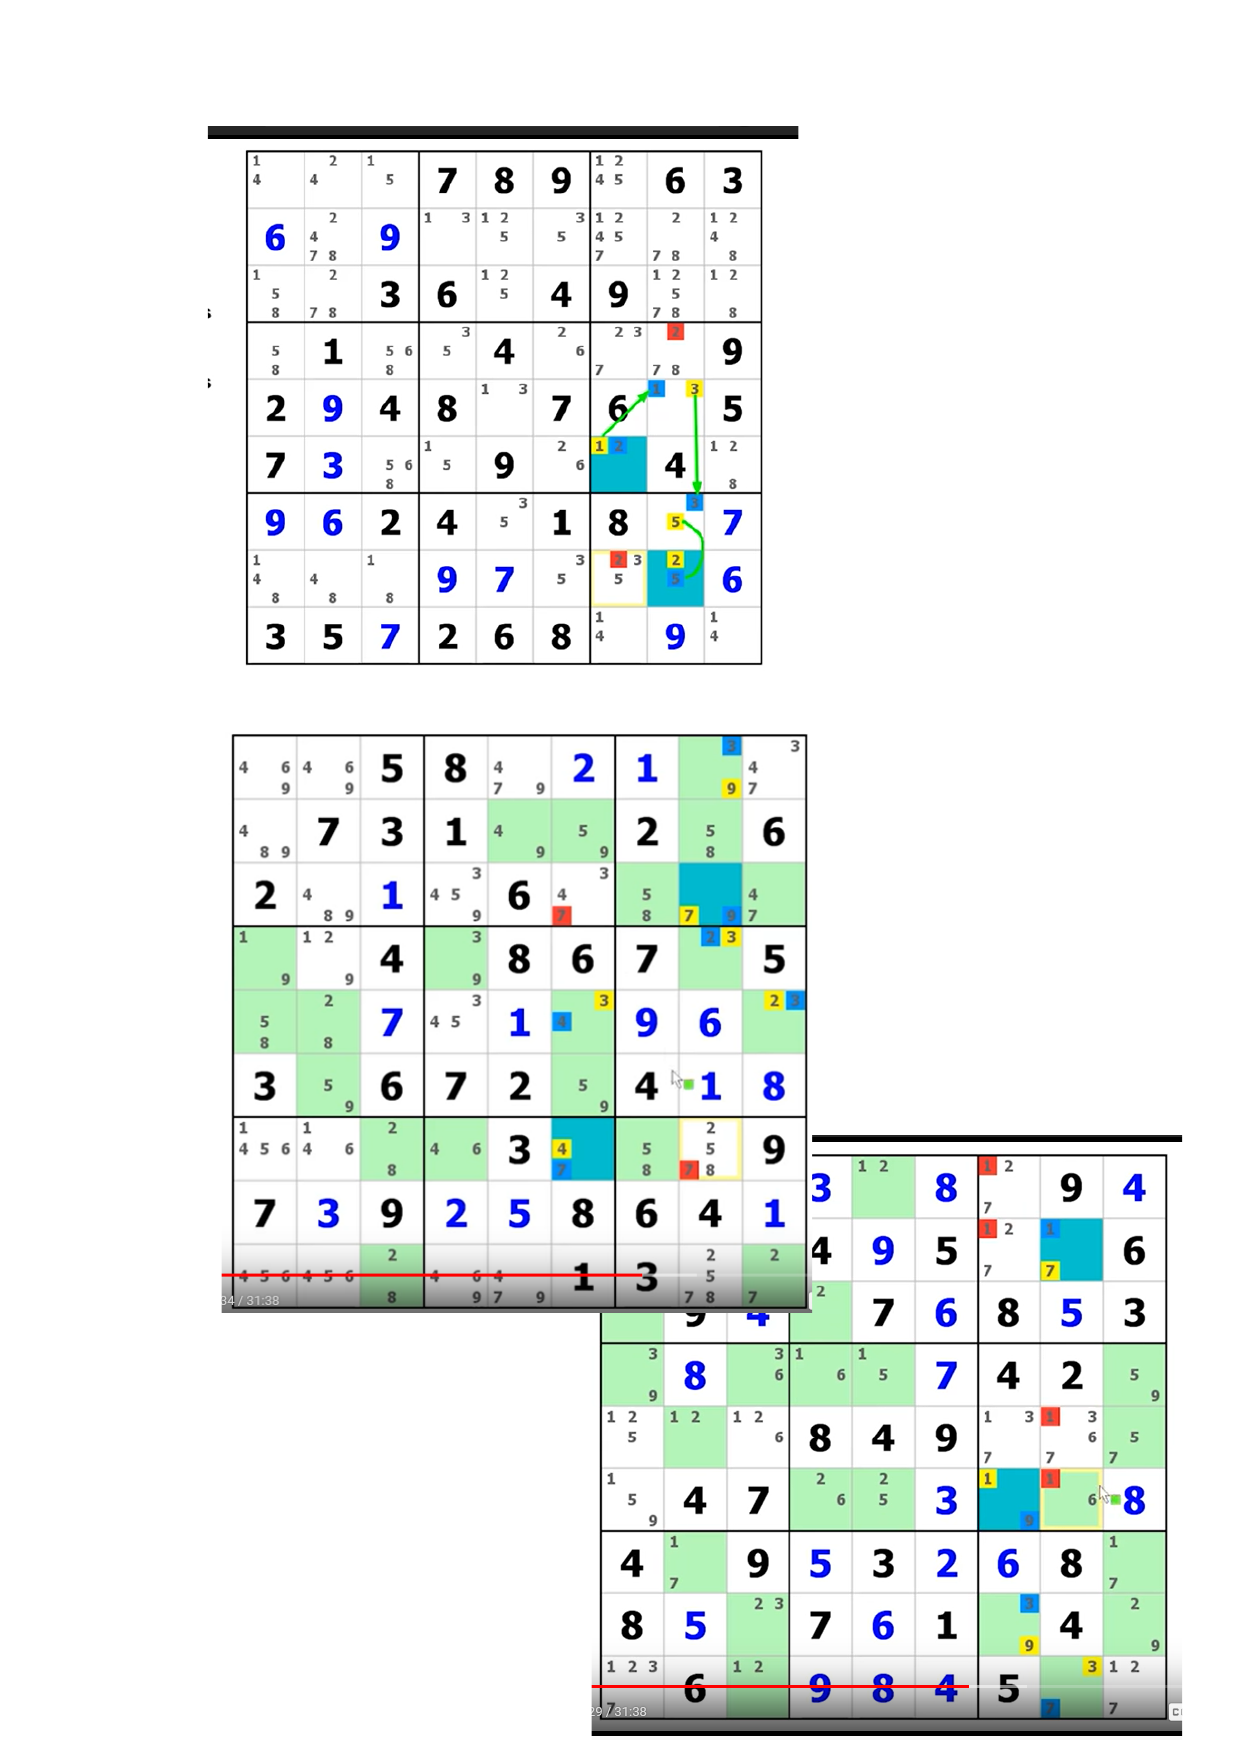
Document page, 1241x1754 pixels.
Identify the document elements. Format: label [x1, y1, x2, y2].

picture [207, 126, 799, 672]
picture [221, 730, 1183, 1740]
